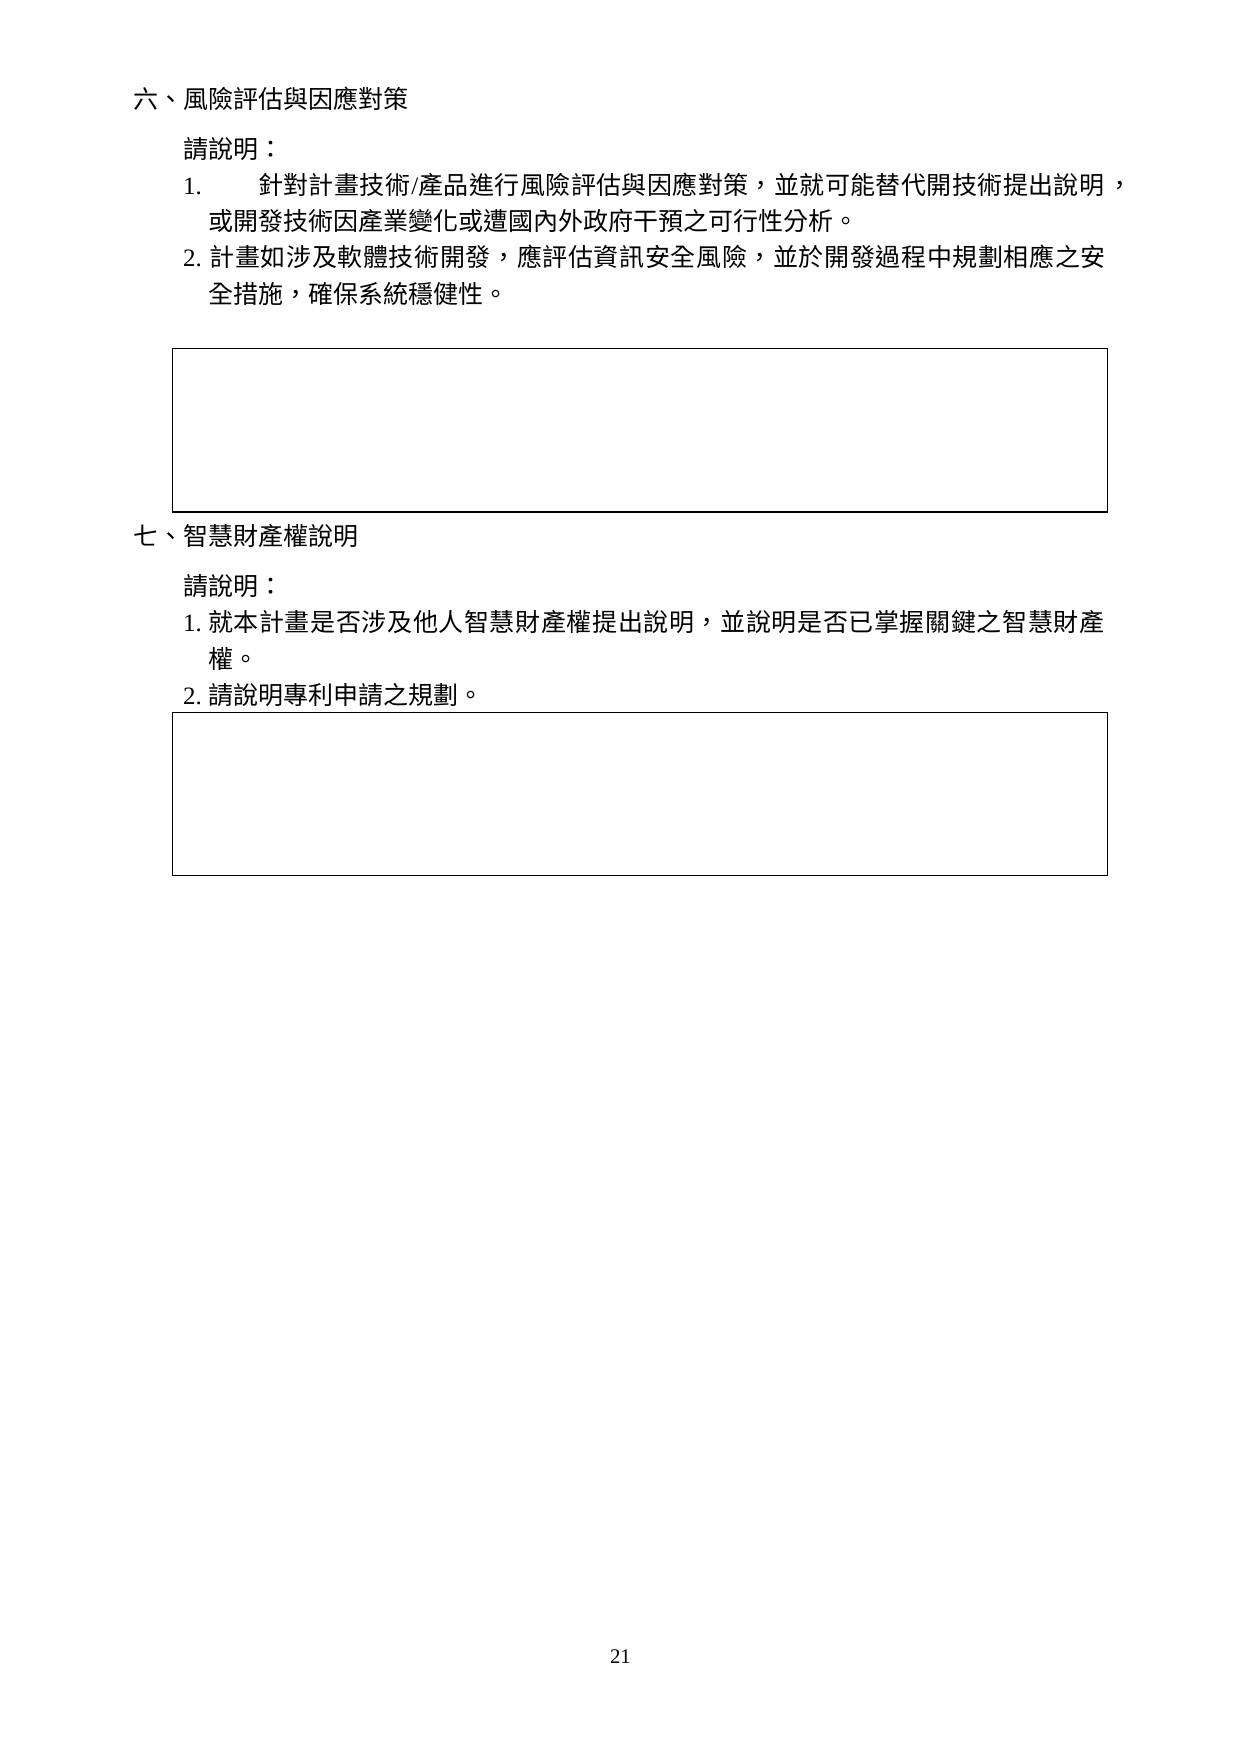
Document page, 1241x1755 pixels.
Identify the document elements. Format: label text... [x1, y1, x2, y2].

text 請說明： [183, 129, 1107, 165]
table_header [173, 713, 1107, 875]
text 請說明： [183, 567, 1107, 603]
subtitle 七、智慧財產權說明 [133, 512, 1107, 554]
text 1. 針對計畫技術/產品進行風險評估與因應對策，並就可能替代開技術提出說明，或開發技術因產業變化或遭國內外政府干預之可行性分析。 [183, 165, 1107, 238]
table_header [173, 349, 1107, 511]
subtitle 六、風險評估與因應對策 [133, 75, 1107, 117]
text 2. 計畫如涉及軟體技術開發，應評估資訊安全風險，並於開發過程中規劃相應之安全措施，確保系統穩健性。 [183, 238, 1107, 310]
text 2. 請說明專利申請之規劃。 [183, 675, 1107, 712]
text 1. 就本計畫是否涉及他人智慧財產權提出說明，並說明是否已掌握關鍵之智慧財產權。 [183, 603, 1107, 675]
